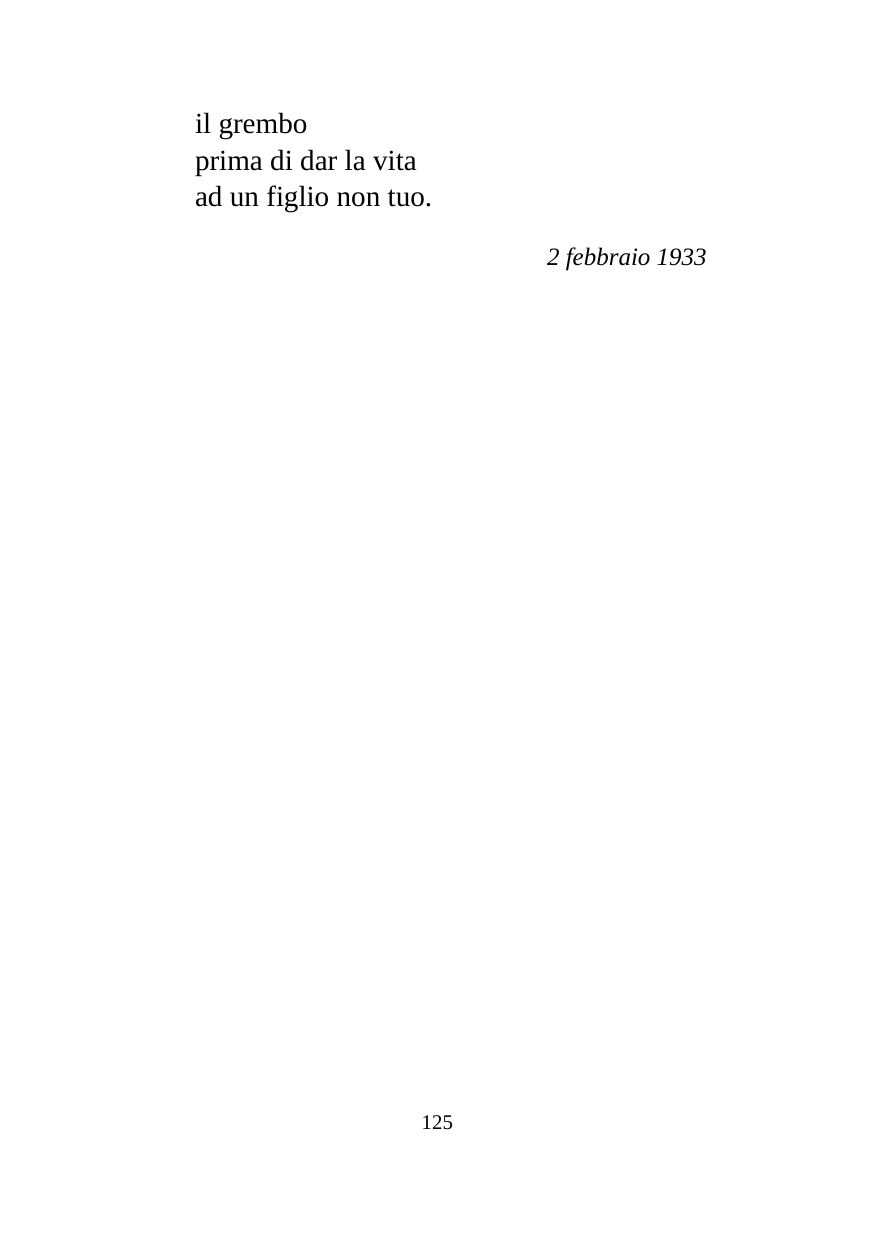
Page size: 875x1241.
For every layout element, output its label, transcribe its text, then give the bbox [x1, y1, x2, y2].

text 2 febbraio 1933 [106, 242, 709, 271]
text ad un figlio non tuo. [195, 179, 768, 213]
text il grembo [195, 106, 768, 140]
text prima di dar la vita [195, 143, 768, 176]
